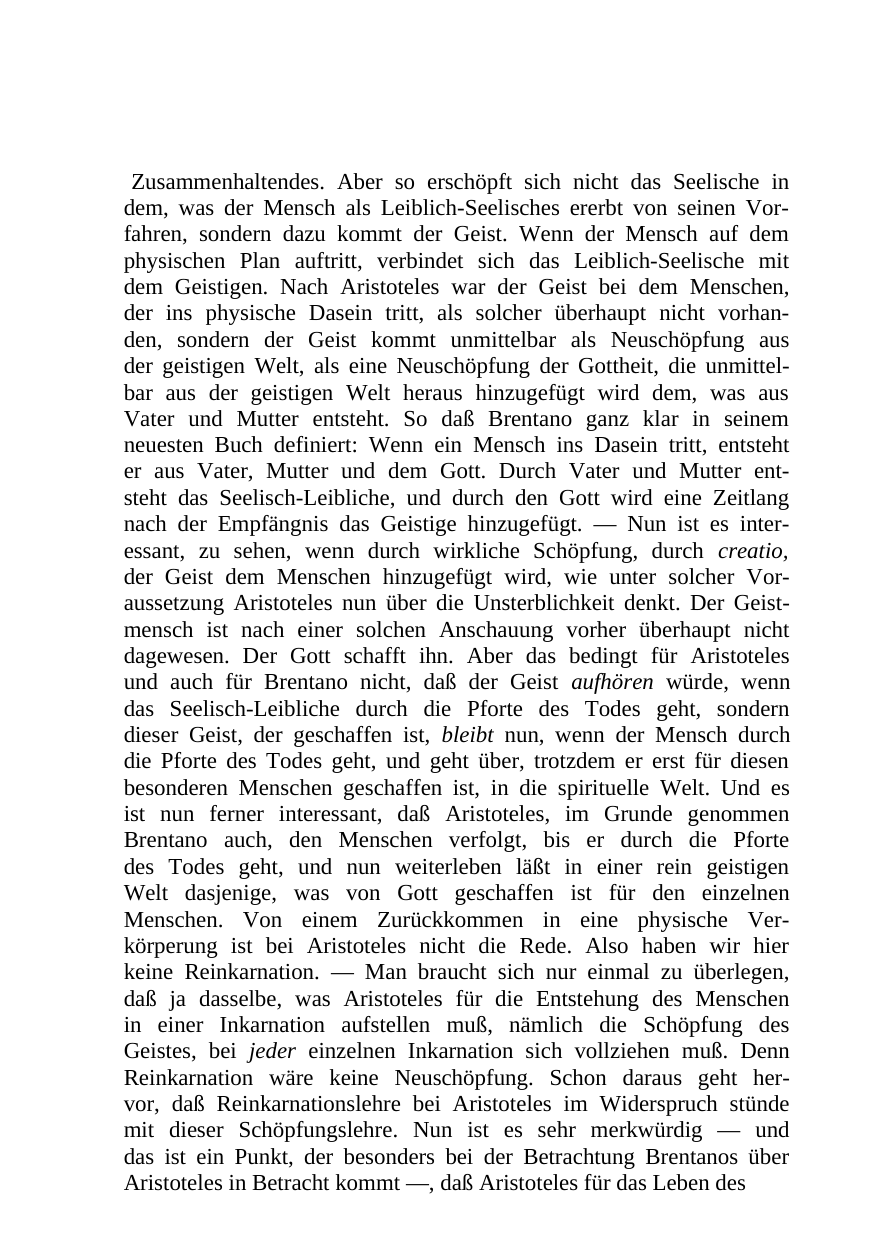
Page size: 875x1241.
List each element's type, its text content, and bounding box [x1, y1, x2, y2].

text Zusammenhaltendes. Aber so erschöpft sich nicht das Seelische in dem, was der Mensch als Leiblich-Seelisches ererbt von seinen Vor- fahren, sondern dazu kommt der Geist. Wenn der Mensch auf dem physischen Plan auftritt, verbindet sich das Leiblich-Seelische mit dem Geistigen. Nach Aristoteles war der Geist bei dem Menschen, der ins physische Dasein tritt, als solcher überhaupt nicht vorhan- den, sondern der Geist kommt unmittelbar als Neuschöpfung aus der geistigen Welt, als eine Neuschöpfung der Gottheit, die unmittel- bar aus der geistigen Welt heraus hinzugefügt wird dem, was aus Vater und Mutter entsteht. So daß Brentano ganz klar in seinem neuesten Buch definiert: Wenn ein Mensch ins Dasein tritt, entsteht er aus Vater, Mutter und dem Gott. Durch Vater und Mutter ent- steht das Seelisch-Leibliche, und durch den Gott wird eine Zeitlang nach der Empfängnis das Geistige hinzugefügt. — Nun ist es inter- essant, zu sehen, wenn durch wirkliche Schöpfung, durch creatio, der Geist dem Menschen hinzugefügt wird, wie unter solcher Vor- aussetzung Aristoteles nun über die Unsterblichkeit denkt. Der Geist- mensch ist nach einer solchen Anschauung vorher überhaupt nicht dagewesen. Der Gott schafft ihn. Aber das bedingt für Aristoteles und auch für Brentano nicht, daß der Geist aufhören würde, wenn das Seelisch-Leibliche durch die Pforte des Todes geht, sondern dieser Geist, der geschaffen ist, bleibt nun, wenn der Mensch durch die Pforte des Todes geht, und geht über, trotzdem er erst für diesen besonderen Menschen geschaffen ist, in die spirituelle Welt. Und es ist nun ferner interessant, daß Aristoteles, im Grunde genommen Brentano auch, den Menschen verfolgt, bis er durch die Pforte des Todes geht, und nun weiterleben läßt in einer rein geistigen Welt dasjenige, was von Gott geschaffen ist für den einzelnen Menschen. Von einem Zurückkommen in eine physische Ver- körperung ist bei Aristoteles nicht die Rede. Also haben wir hier keine Reinkarnation. — Man braucht sich nur einmal zu überlegen, daß ja dasselbe, was Aristoteles für die Entstehung des Menschen in einer Inkarnation aufstellen muß, nämlich die Schöpfung des Geistes, bei jeder einzelnen Inkarnation sich vollziehen muß. Denn Reinkarnation wäre keine Neuschöpfung. Schon daraus geht her- vor, daß Reinkarnationslehre bei Aristoteles im Widerspruch stünde mit dieser Schöpfungslehre. Nun ist es sehr merkwürdig — und das ist ein Punkt, der besonders bei der Betrachtung Brentanos über Aristoteles in Betracht kommt —, daß Aristoteles für das Leben des [123, 168, 791, 1196]
